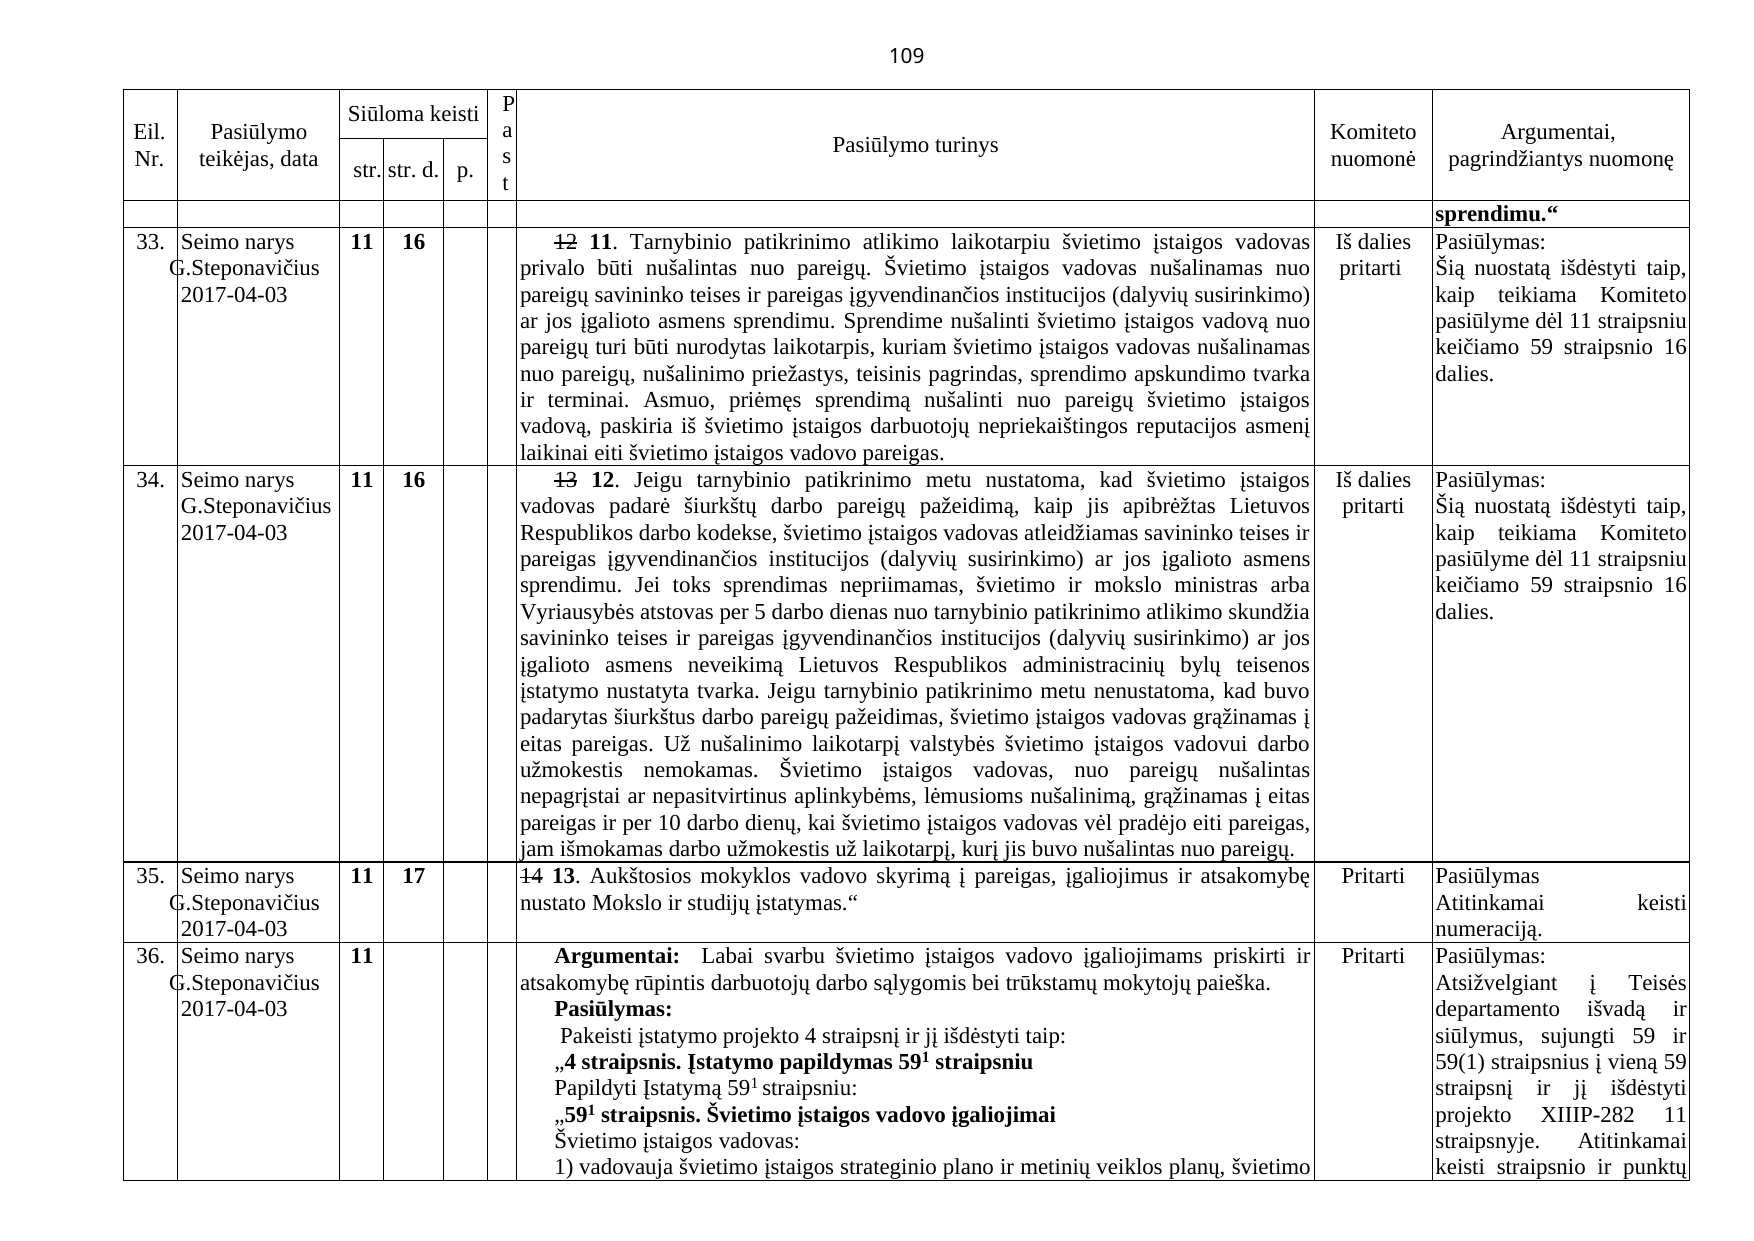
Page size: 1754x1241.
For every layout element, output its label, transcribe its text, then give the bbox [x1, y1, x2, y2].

table_cell [444, 943, 487, 1180]
table_cell [340, 201, 383, 227]
table_cell Pritarti [1315, 863, 1432, 942]
table_cell Seimo narys G.Steponavičius 2017-04-03 [178, 466, 339, 861]
table_cell [444, 228, 487, 465]
table_cell [517, 201, 1314, 227]
table_header Argumentai, pagrindžiantys nuomonę [1433, 90, 1689, 199]
table_cell [124, 201, 177, 227]
table_header Komiteto nuomonė [1315, 90, 1432, 199]
table_cell str. d. [384, 139, 443, 199]
table_cell Seimo narys G.Steponavičius 2017-04-03 [178, 943, 339, 1180]
table_cell 36. [172, 976, 177, 989]
table_header Siūloma keisti [340, 90, 487, 138]
table_cell Pasiūlymas: Šią nuostatą išdėstyti taip, kaip teikiama Komiteto pasiūlyme dėl 11 straipsniu keičiamo 59 straipsnio 16 dalies. [1433, 228, 1689, 465]
table_cell [1315, 201, 1432, 227]
table_cell 11 [340, 466, 383, 861]
table_cell [384, 943, 443, 1180]
table_cell [488, 201, 516, 227]
table_cell Pasiūlymas Atitinkamai keisti numeraciją. [1433, 863, 1689, 942]
table_cell str. [340, 139, 383, 199]
table_cell Argumentai: Labai svarbu švietimo įstaigos vadovo įgaliojimams priskirti ir atsakomybę rūpintis darbuotojų darbo sąlygomis bei trūkstamų mokytojų paieška. Pasiūlymas: Pakeisti įstatymo projekto 4 straipsnį ir jį išdėstyti taip: „4 straipsnis. Įstatymo papildymas 591 straipsniu Papildyti Įstatymą 591 straipsniu: „591 straipsnis. Švietimo įstaigos vadovo įgaliojimai Švietimo įstaigos vadovas: 1) vadovauja švietimo įstaigos strateginio plano ir metinių veiklos planų, švietimo [517, 943, 1314, 1180]
table_cell [488, 466, 516, 861]
table_cell Iš dalies pritarti [1315, 466, 1432, 861]
table_cell 11 [340, 863, 383, 942]
table_cell 14 13. Aukštosios mokyklos vadovo skyrimą į pareigas, įgaliojimus ir atsakomybę nustato Mokslo ir studijų įstatymas.“ [517, 863, 1314, 942]
table_cell Iš dalies pritarti [1315, 228, 1432, 465]
table_cell 11 [340, 228, 383, 465]
table_cell 11 [340, 943, 383, 1180]
table_cell Pritarti [1315, 943, 1432, 1180]
table_cell [488, 228, 516, 465]
table_cell [488, 863, 516, 942]
table_header Pasiūlymo turinys [517, 90, 1314, 199]
table_cell [444, 466, 487, 861]
table_cell [384, 201, 443, 227]
table_header Pastabos [488, 90, 516, 199]
table_cell [444, 863, 487, 942]
table_cell Seimo narys G.Steponavičius 2017-04-03 [178, 228, 339, 465]
table_cell 36. [124, 943, 177, 1180]
table_cell 16 [384, 466, 443, 861]
table_cell 35. [124, 863, 177, 942]
table_cell [444, 201, 487, 227]
table_cell p. [444, 139, 487, 199]
table_cell 13 12. Jeigu tarnybinio patikrinimo metu nustatoma, kad švietimo įstaigos vadovas padarė šiurkštų darbo pareigų pažeidimą, kaip jis apibrėžtas Lietuvos Respublikos darbo kodekse, švietimo įstaigos vadovas atleidžiamas savininko teises ir pareigas įgyvendinančios institucijos (dalyvių susirinkimo) ar jos įgalioto asmens sprendimu. Jei toks sprendimas nepriimamas, švietimo ir mokslo ministras arba Vyriausybės atstovas per 5 darbo dienas nuo tarnybinio patikrinimo atlikimo skundžia savininko teises ir pareigas įgyvendinančios institucijos (dalyvių susirinkimo) ar jos įgalioto asmens neveikimą Lietuvos Respublikos administracinių bylų teisenos įstatymo nustatyta tvarka. Jeigu tarnybinio patikrinimo metu nenustatoma, kad buvo padarytas šiurkštus darbo pareigų pažeidimas, švietimo įstaigos vadovas grąžinamas į eitas pareigas. Už nušalinimo laikotarpį valstybės švietimo įstaigos vadovui darbo užmokestis nemokamas. Švietimo įstaigos vadovas, nuo pareigų nušalintas nepagrįstai ar nepasitvirtinus aplinkybėms, lėmusioms nušalinimą, grąžinamas į eitas pareigas ir per 10 darbo dienų, kai švietimo įstaigos vadovas vėl pradėjo eiti pareigas, jam išmokamas darbo užmokestis už laikotarpį, kurį jis buvo nušalintas nuo pareigų. [517, 466, 1314, 861]
table_cell sprendimu.“ [1433, 201, 1689, 227]
table_cell 12 11. Tarnybinio patikrinimo atlikimo laikotarpiu švietimo įstaigos vadovas privalo būti nušalintas nuo pareigų. Švietimo įstaigos vadovas nušalinamas nuo pareigų savininko teises ir pareigas įgyvendinančios institucijos (dalyvių susirinkimo) ar jos įgalioto asmens sprendimu. Sprendime nušalinti švietimo įstaigos vadovą nuo pareigų turi būti nurodytas laikotarpis, kuriam švietimo įstaigos vadovas nušalinamas nuo pareigų, nušalinimo priežastys, teisinis pagrindas, sprendimo apskundimo tvarka ir terminai. Asmuo, priėmęs sprendimą nušalinti nuo pareigų švietimo įstaigos vadovą, paskiria iš švietimo įstaigos darbuotojų nepriekaištingos reputacijos asmenį laikinai eiti švietimo įstaigos vadovo pareigas. [517, 228, 1314, 465]
table_cell 33. [124, 228, 177, 465]
table_cell Pasiūlymas: Šią nuostatą išdėstyti taip, kaip teikiama Komiteto pasiūlyme dėl 11 straipsniu keičiamo 59 straipsnio 16 dalies. [1433, 466, 1689, 861]
table_cell 34. [124, 466, 177, 861]
table_cell [178, 201, 339, 227]
table_header Pasiūlymo teikėjas, data [178, 90, 339, 199]
table_cell 16 [384, 228, 443, 465]
table_cell [488, 943, 516, 1180]
table_header Eil. Nr. [124, 90, 177, 199]
table_cell Pasiūlymas: Atsižvelgiant į Teisės departamento išvadą ir siūlymus, sujungti 59 ir 59(1) straipsnius į vieną 59 straipsnį ir jį išdėstyti projekto XIIIP-282 11 straipsnyje. Atitinkamai keisti straipsnio ir punktų [1433, 943, 1689, 1180]
table_cell Seimo narys G.Steponavičius 2017-04-03 [178, 863, 339, 942]
table_cell 17 [384, 863, 443, 942]
